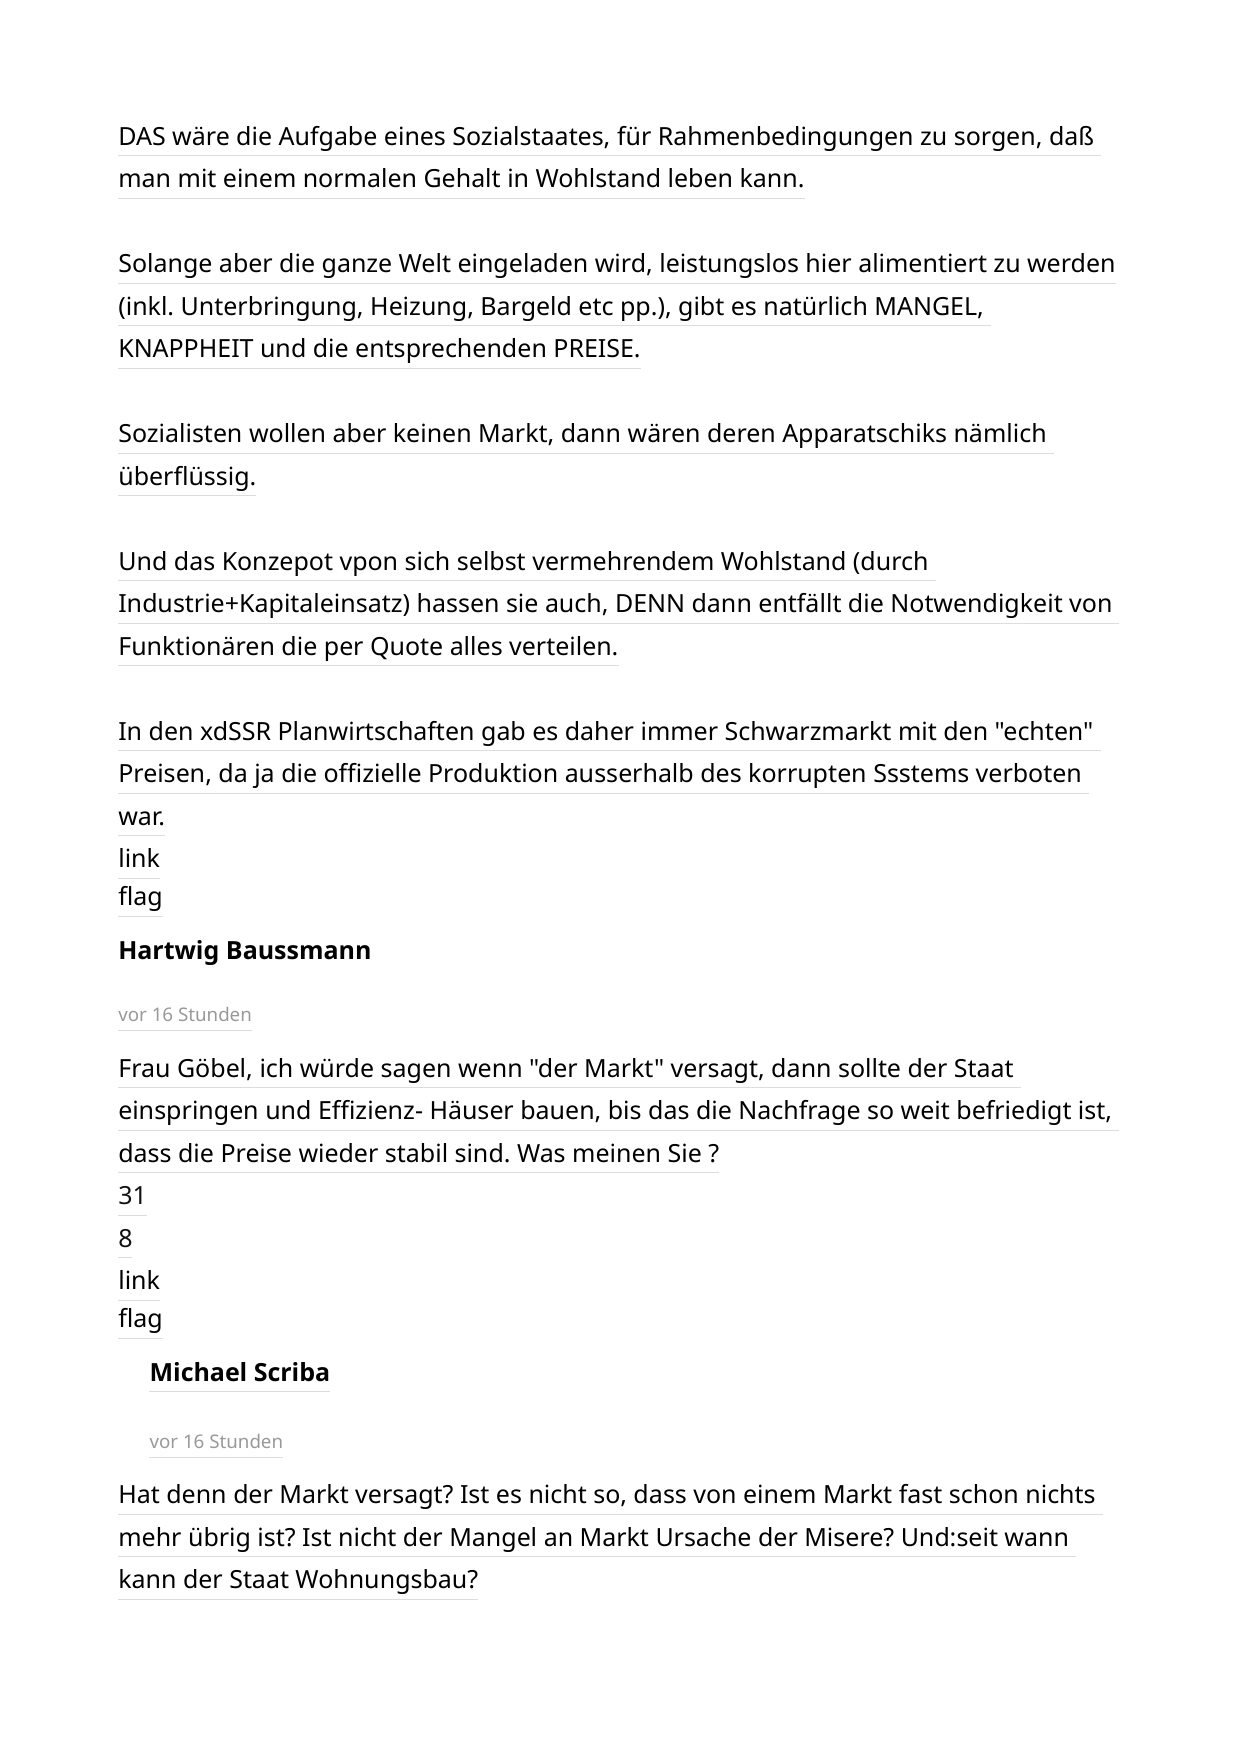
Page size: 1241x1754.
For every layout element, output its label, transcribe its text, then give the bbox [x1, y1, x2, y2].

text 8 [118, 1220, 1122, 1258]
text link [118, 841, 1122, 879]
text DAS wäre die Aufgabe eines Sozialstaates, für Rahmenbedingungen zu sorgen, daß man mit einem normalen Gehalt in Wohlstand leben kann. Solange aber die ganze Welt eingeladen wird, leistungslos hier alimentiert zu werden (inkl. Unterbringung, Heizung, Bargeld etc pp.), gibt es natürlich MANGEL, KNAPPHEIT und die entsprechenden PREISE. Sozialisten wollen aber keinen Markt, dann wären deren Apparatschiks nämlich überflüssig. Und das Konzepot vpon sich selbst vermehrendem Wohlstand (durch Industrie+Kapitaleinsatz) hassen sie auch, DENN dann entfällt die Notwendigkeit von Funktionären die per Quote alles verteilen. In den xdSSR Planwirtschaften gab es daher immer Schwarzmarkt mit den "echten" Preisen, da ja die offizielle Produktion ausserhalb des korrupten Ssstems verboten war. [118, 118, 1122, 836]
text vor 16 Stunden [118, 1002, 1117, 1031]
text Hat denn der Markt versagt? Ist es nicht so, dass von einem Markt fast schon nichts mehr übrig ist? Ist nicht der Mangel an Markt Ursache der Misere? Und:seit wann kann der Staat Wohnungsbau? [118, 1477, 1122, 1600]
text vor 16 Stunden [149, 1428, 1117, 1458]
text 31 [118, 1178, 1122, 1216]
text flag [118, 879, 1122, 917]
text Michael Scriba [149, 1354, 1122, 1392]
text Frau Göbel, ich würde sagen wenn "der Markt" versagt, dann sollte der Staat einspringen und Effizienz- Häuser bauen, bis das die Nachfrage so weit befriedigt ist, dass die Preise wieder stabil sind. Was meinen Sie ? [118, 1050, 1122, 1173]
text Hartwig Baussmann [118, 932, 1122, 966]
text flag [118, 1301, 1122, 1339]
text link [118, 1263, 1122, 1301]
